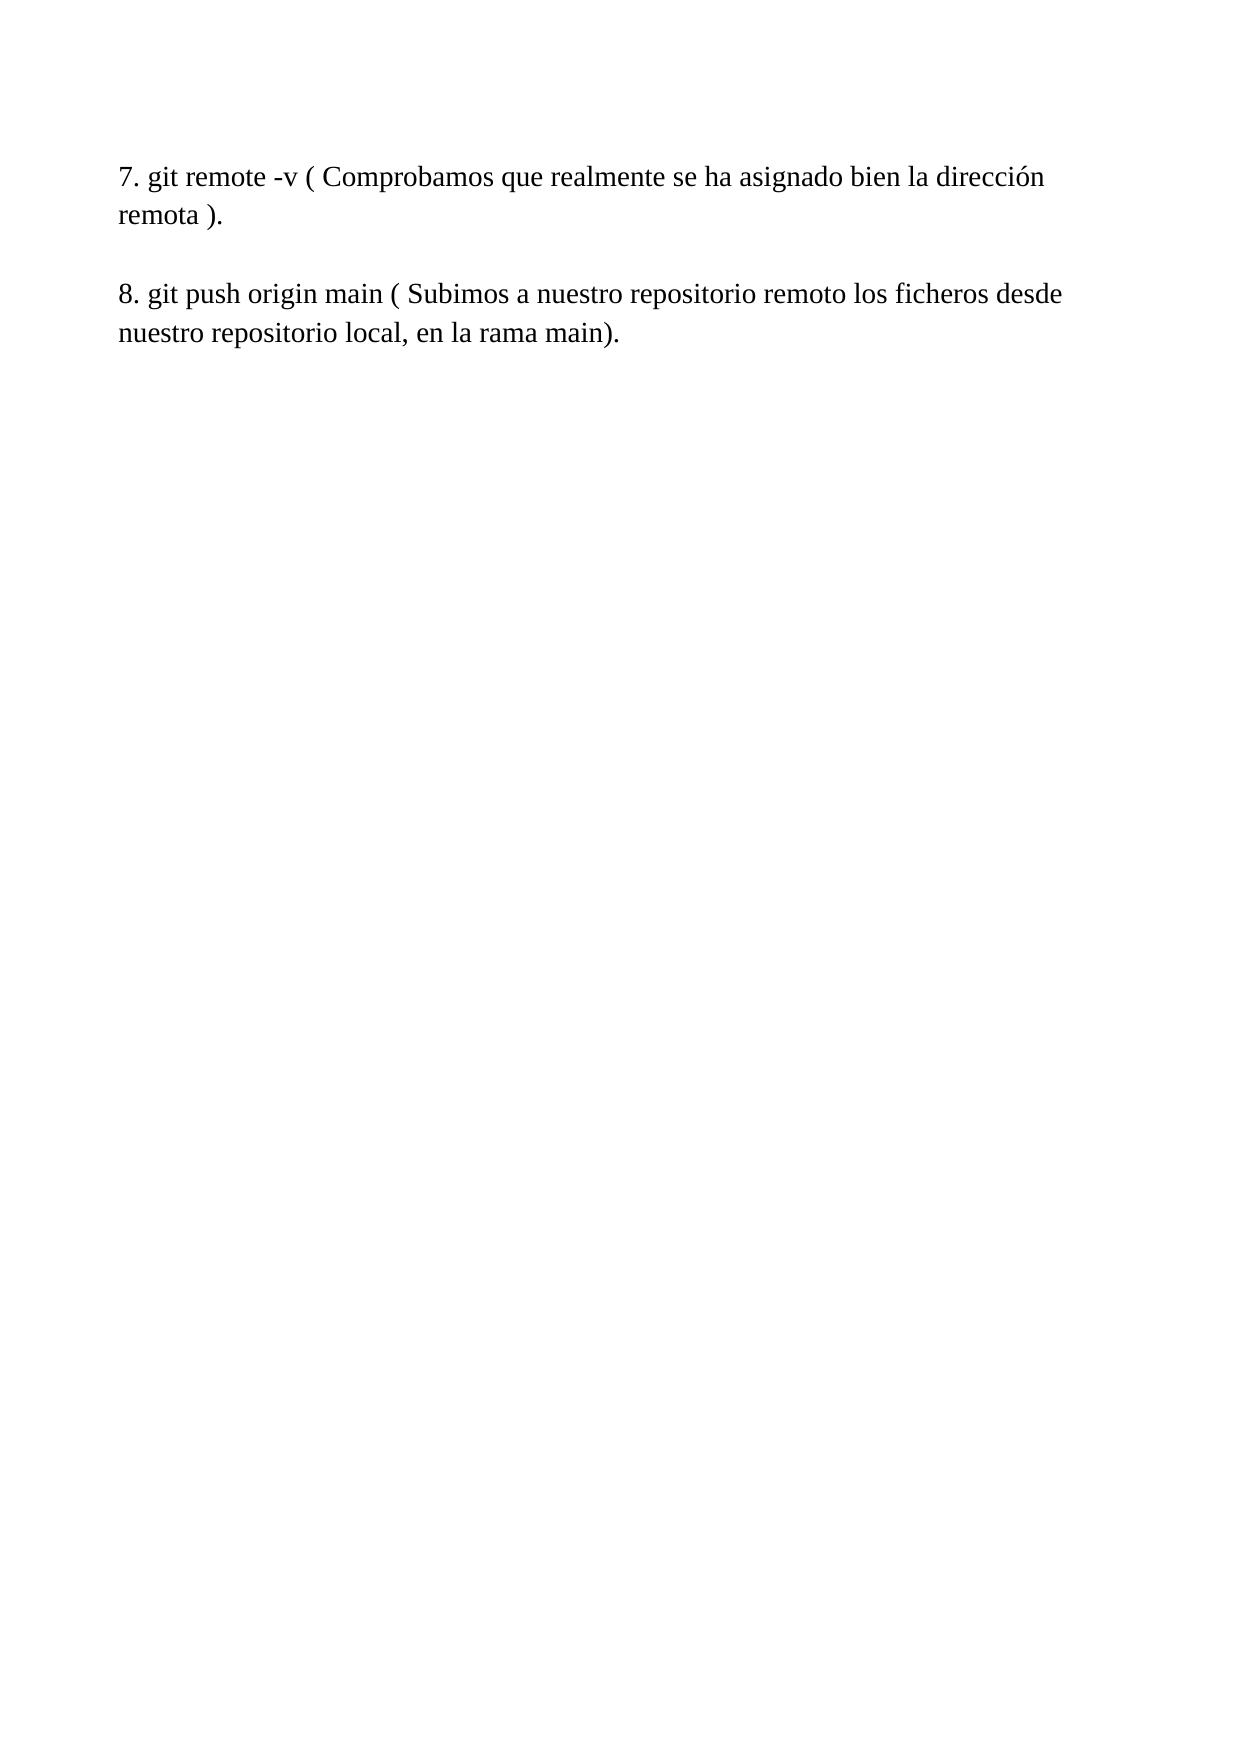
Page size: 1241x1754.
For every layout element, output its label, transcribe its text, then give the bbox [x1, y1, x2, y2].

text remota ). [118, 197, 1122, 231]
text 7. git remote -v ( Comprobamos que realmente se ha asignado bien la dirección [118, 159, 1122, 192]
text 8. git push origin main ( Subimos a nuestro repositorio remoto los ficheros desde [118, 277, 1122, 310]
text nuestro repositorio local, en la rama main). [118, 315, 1122, 349]
